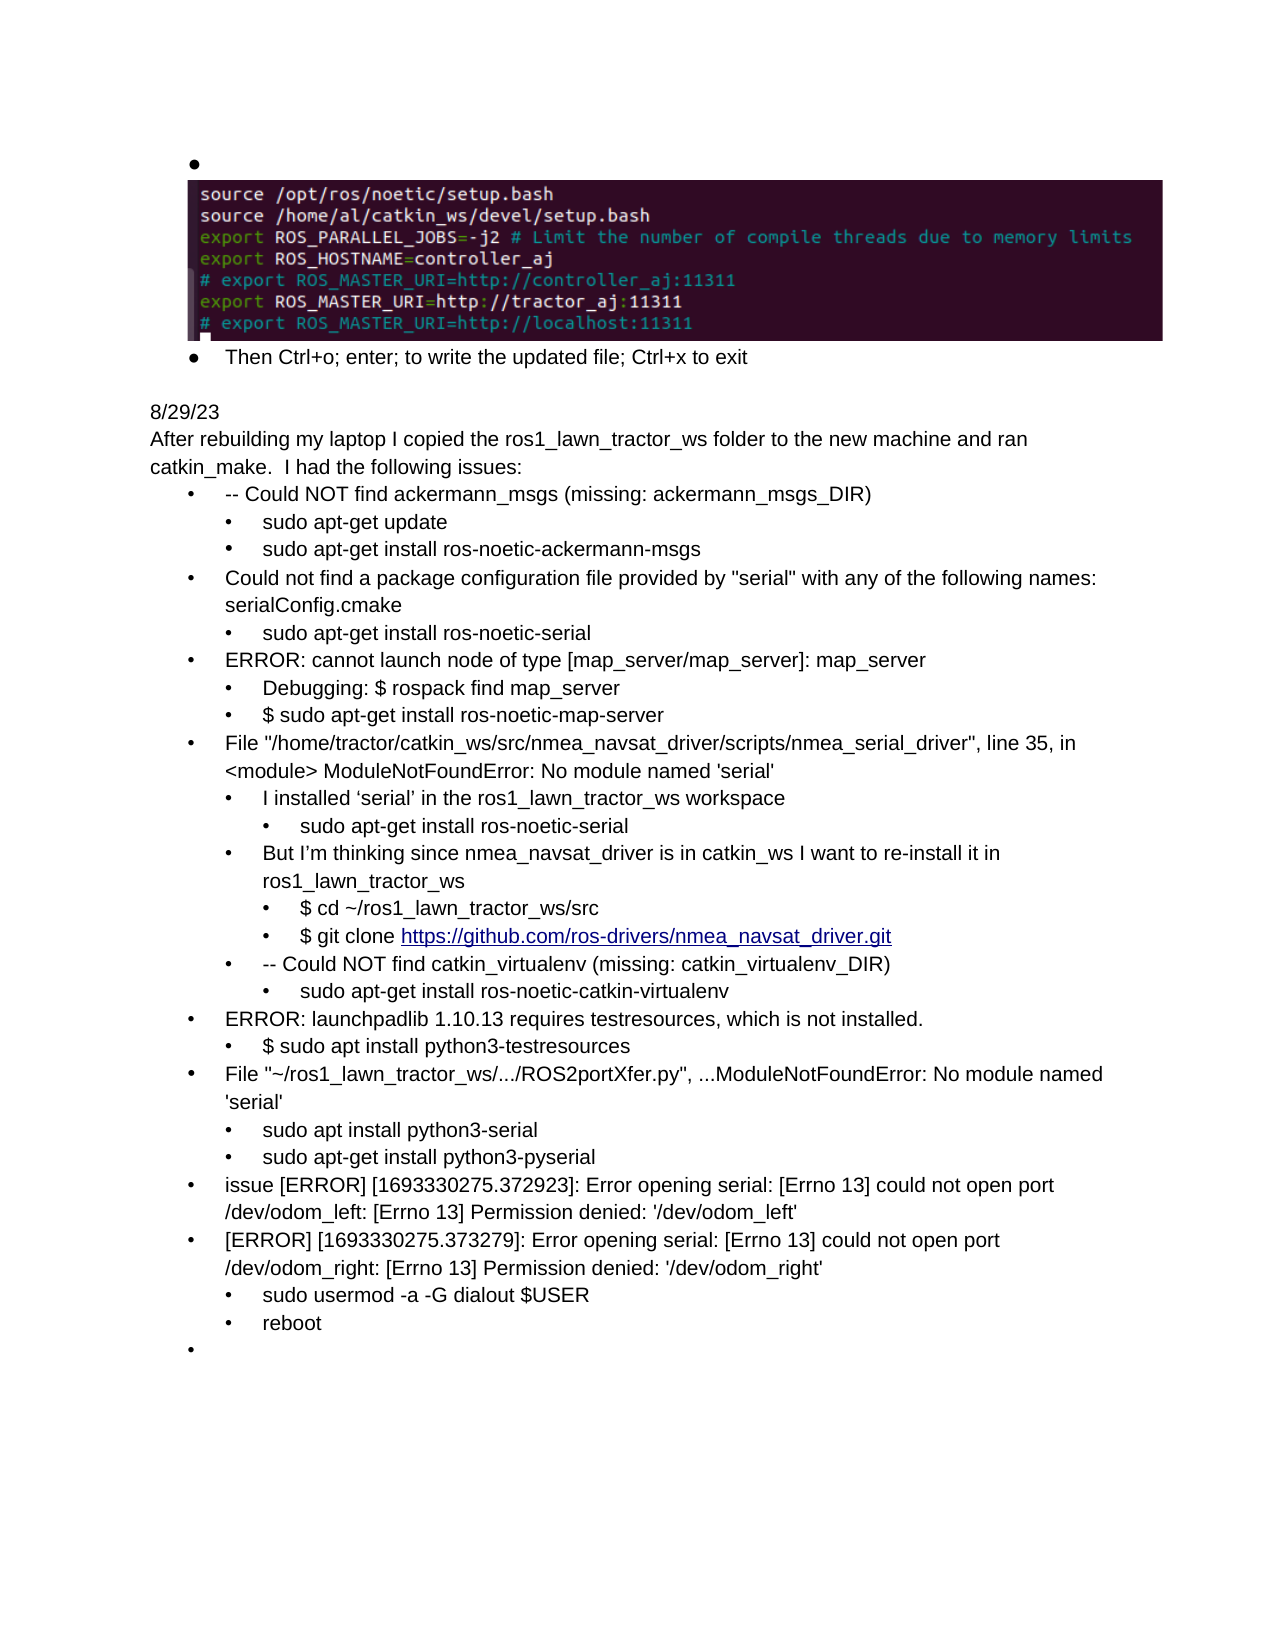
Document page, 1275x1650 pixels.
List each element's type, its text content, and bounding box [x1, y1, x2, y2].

list $ sudo apt install python3-testresources [225, 1034, 1125, 1058]
list sudo apt-get install python3-pyserial [225, 1145, 1125, 1169]
list -- Could NOT find ackermann_msgs (missing: ackermann_msgs_DIR) [187, 482, 1125, 506]
list -- Could NOT find catkin_virtualenv (missing: catkin_virtualenv_DIR) [225, 951, 1125, 976]
list But I’m thinking since nmea_navsat_driver is in catkin_ws I want to re-install it in ros1_lawn_tractor_ws [225, 841, 1125, 893]
list ERROR: cannot launch node of type [map_server/map_server]: map_server [187, 648, 1125, 672]
list sudo apt-get install ros-noetic-serial [262, 813, 1125, 838]
list sudo apt-get install ros-noetic-serial [225, 620, 1125, 644]
list sudo usermod -a -G dialout $USER [225, 1283, 1125, 1307]
list Debugging: $ rospack find map_server [225, 676, 1125, 700]
text After rebuilding my laptop I copied the ros1_lawn_tractor_ws folder to the new machine and ran [150, 427, 1125, 451]
picture [187, 180, 1163, 341]
list sudo apt-get update [225, 509, 1125, 534]
list reboot [225, 1310, 1125, 1334]
list sudo apt-get install ros-noetic-catkin-virtualenv [262, 979, 1125, 1003]
list ERROR: launchpadlib 1.10.13 requires testresources, which is not installed. [187, 1007, 1125, 1031]
list Then Ctrl+o; enter; to write the updated file; Ctrl+x to exit [187, 344, 1125, 368]
list I installed ‘serial’ in the ros1_lawn_tractor_ws workspace [225, 786, 1125, 810]
list issue [ERROR] [1693330275.372923]: Error opening serial: [Errno 13] could not open port /dev/odom_left: [Errno 13] Permission denied: '/dev/odom_left' [187, 1173, 1125, 1224]
list $ cd ~/ros1_lawn_tractor_ws/src [262, 896, 1125, 920]
list File "~/ros1_lawn_tractor_ws/.../ROS2portXfer.py", ...ModuleNotFoundError: No module named 'serial' [187, 1062, 1125, 1114]
text catkin_make. I had the following issues: [150, 454, 1125, 478]
list sudo apt install python3-serial [225, 1117, 1125, 1141]
list $ git clone https://github.com/ros-drivers/nmea_navsat_driver.git [262, 924, 1125, 948]
list [ERROR] [1693330275.373279]: Error opening serial: [Errno 13] could not open port /dev/odom_right: [Errno 13] Permission denied: '/dev/odom_right' [187, 1228, 1125, 1279]
list $ sudo apt-get install ros-noetic-map-server [225, 703, 1125, 727]
list File "/home/tractor/catkin_ws/src/nmea_navsat_driver/scripts/nmea_serial_driver", line 35, in <module> ModuleNotFoundError: No module named 'serial' [187, 731, 1125, 782]
list sudo apt-get install ros-noetic-ackermann-msgs [225, 537, 1125, 562]
text 8/29/23 [150, 399, 1125, 423]
list Could not find a package configuration file provided by "serial" with any of the following names: serialConfig.cmake [187, 565, 1125, 617]
